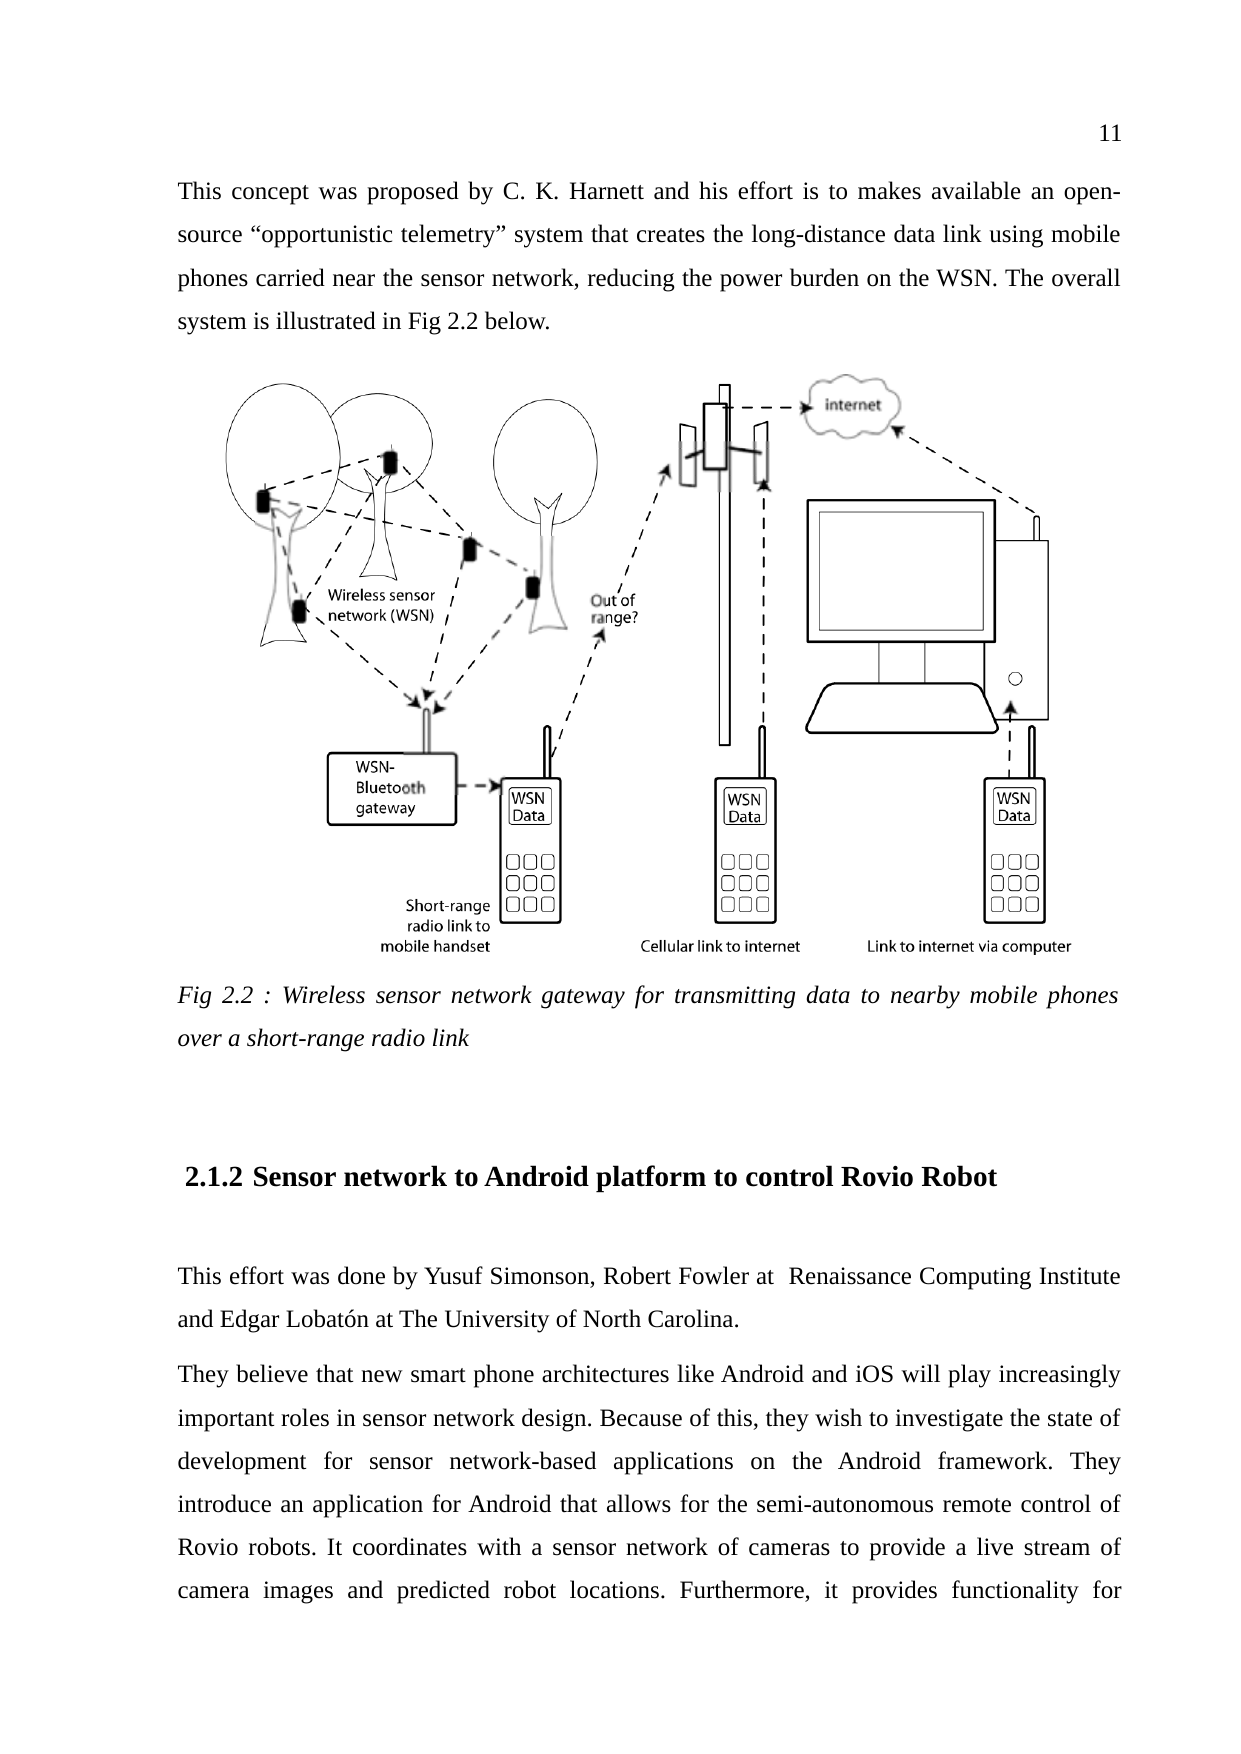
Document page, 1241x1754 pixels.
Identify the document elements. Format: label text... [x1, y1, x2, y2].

subtitle Sensor network to Android platform to control Rovio Robot [177, 1159, 1122, 1193]
text This effort was done by Yusuf Simonson, Robert Fowler at Renaissance Computing Institute and Edgar Lobatón at The University of North Carolina. [177, 1261, 1122, 1333]
text They believe that new smart phone architectures like Android and iOS will play increasingly important roles in sensor network design. Because of this, they wish to investigate the state of development for sensor network-based applications on the Android framework. They introduce an application for Android that allows for the semi-autonomous remote control of Rovio robots. It coordinates with a sensor network of cameras to provide a live stream of camera images and predicted robot locations. Furthermore, it provides functionality for [177, 1359, 1122, 1604]
picture [209, 361, 1090, 966]
text This concept was proposed by C. K. Harnett and his effort is to makes available an open-source “opportunistic telemetry” system that creates the long-distance data link using mobile phones carried near the sensor network, reducing the power burden on the WSN. The overall system is illustrated in Fig 2.2 below. [177, 176, 1122, 334]
text Fig 2.2 : Wireless sensor network gateway for transmitting data to nearby mobile phones over a short-range radio link [177, 966, 1122, 1052]
